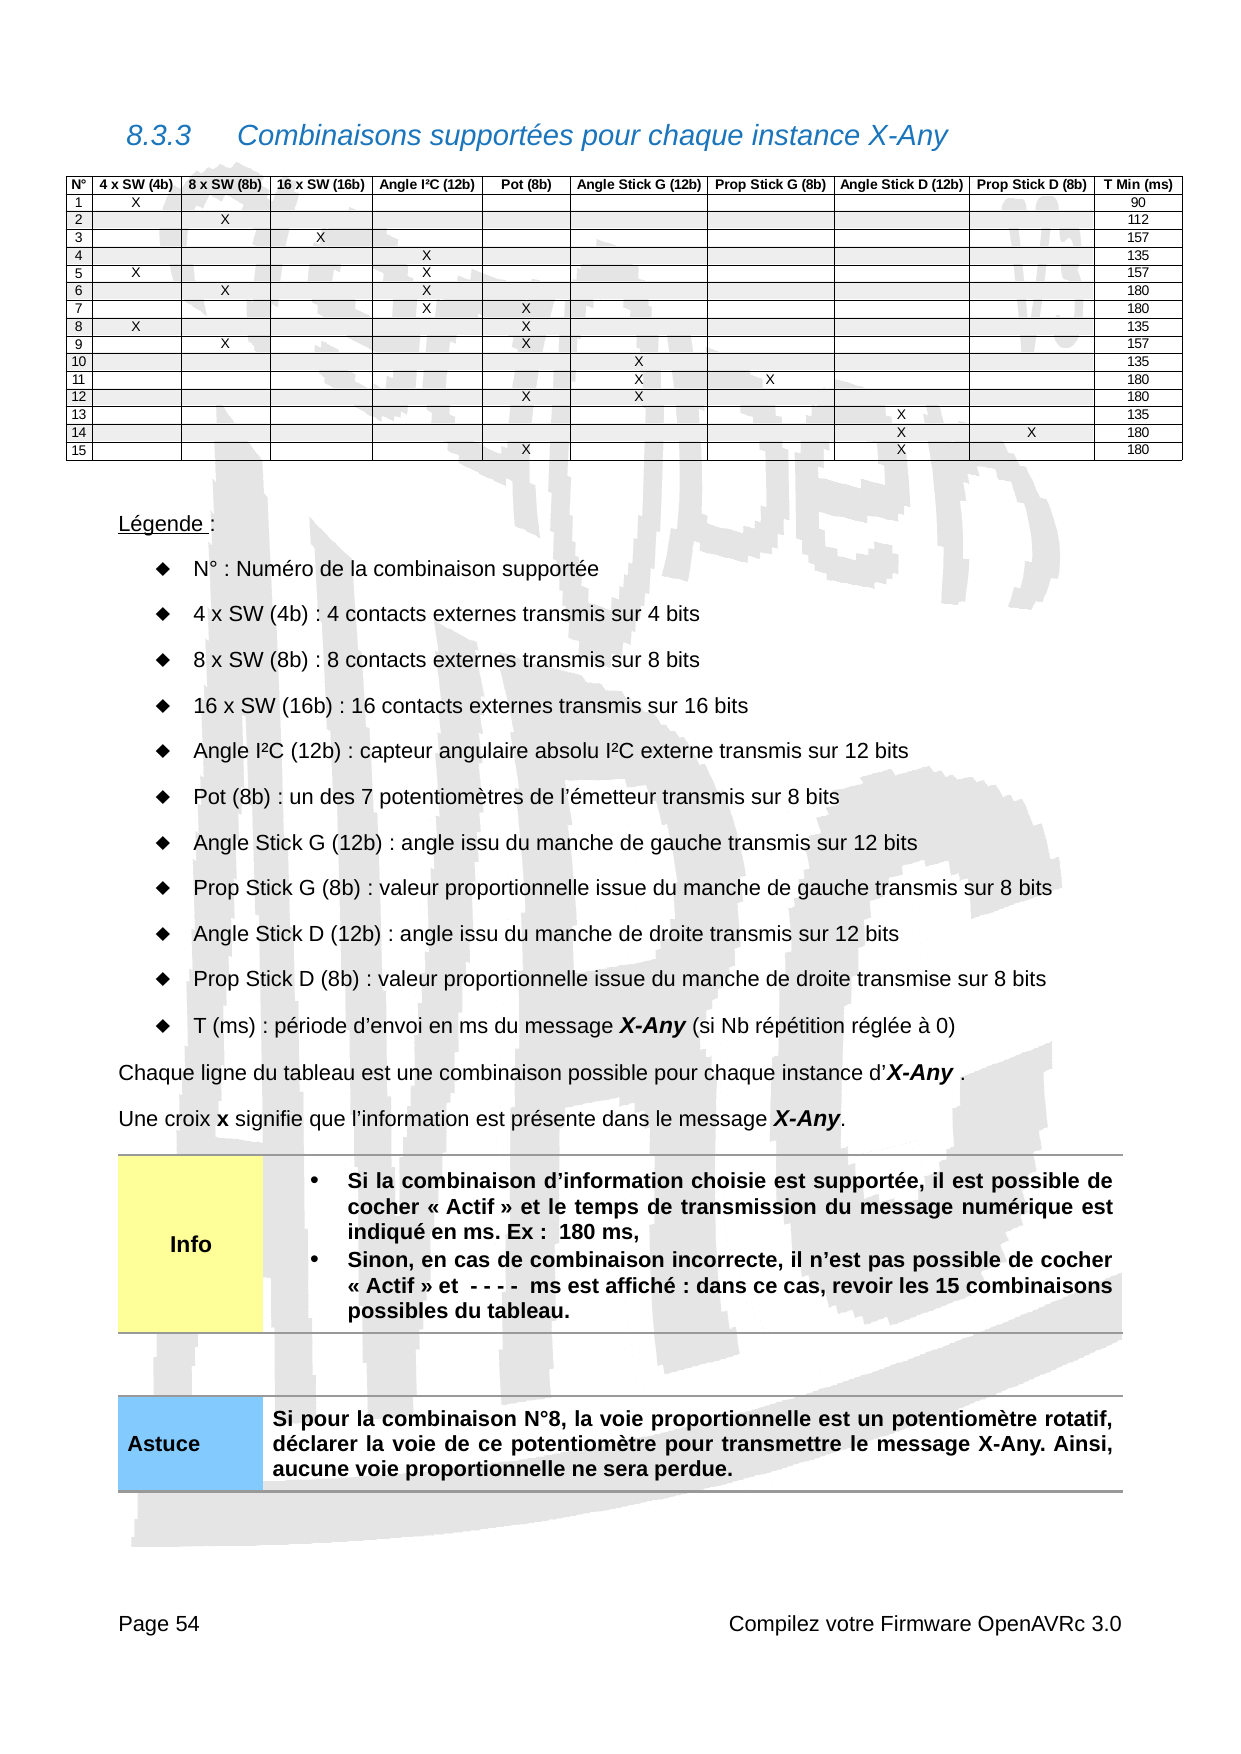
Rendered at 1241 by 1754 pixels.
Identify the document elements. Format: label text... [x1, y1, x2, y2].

table_header Info [118, 1156, 263, 1332]
list T (ms) : période d’envoi en ms du message X-Any (si Nb répétition réglée à 0) [156, 1012, 1122, 1039]
list Prop Stick D (8b) : valeur proportionnelle issue du manche de droite transmise sur 8 bits [156, 966, 1122, 992]
list 8 x SW (8b) : 8 contacts externes transmis sur 8 bits [156, 647, 1122, 673]
list 4 x SW (4b) : 4 contacts externes transmis sur 4 bits [156, 601, 1122, 627]
subtitle Combinaisons supportées pour chaque instance X-Any [118, 118, 1122, 152]
list Prop Stick G (8b) : valeur proportionnelle issue du manche de gauche transmis sur 8 bits [156, 875, 1122, 901]
text Chaque ligne du tableau est une combinaison possible pour chaque instance d’X-Any . [118, 1059, 1122, 1085]
list Angle I²C (12b) : capteur angulaire absolu I²C externe transmis sur 12 bits [156, 738, 1122, 764]
text Légende : [118, 511, 1122, 536]
list N° : Numéro de la combinaison supportée [156, 556, 1122, 582]
table_header Astuce [118, 1397, 263, 1490]
list Angle Stick G (12b) : angle issu du manche de gauche transmis sur 12 bits [156, 829, 1122, 855]
list Angle Stick D (12b) : angle issu du manche de droite transmis sur 12 bits [156, 921, 1122, 947]
table_header Si la combinaison d’information choisie est supportée, il est possible de cocher « Actif » et le temps de transmission du message numérique est indiqué en ms. Ex : 180 ms, Sinon, en cas de combinaison incorrecte, il n’est pas possible de cocher « Actif » et - - - - ms est affiché : dans ce cas, revoir les 15 combinaisons possibles du tableau. [264, 1156, 1122, 1332]
list Pot (8b) : un des 7 potentiomètres de l’émetteur transmis sur 8 bits [156, 784, 1122, 810]
text Une croix x signifie que l’information est présente dans le message X-Any. [118, 1105, 1122, 1131]
table_header Si pour la combinaison N°8, la voie proportionnelle est un potentiomètre rotatif, déclarer la voie de ce potentiomètre pour transmettre le message X-Any. Ainsi, aucune voie proportionnelle ne sera perdue. [264, 1397, 1122, 1490]
list 16 x SW (16b) : 16 contacts externes transmis sur 16 bits [156, 692, 1122, 718]
